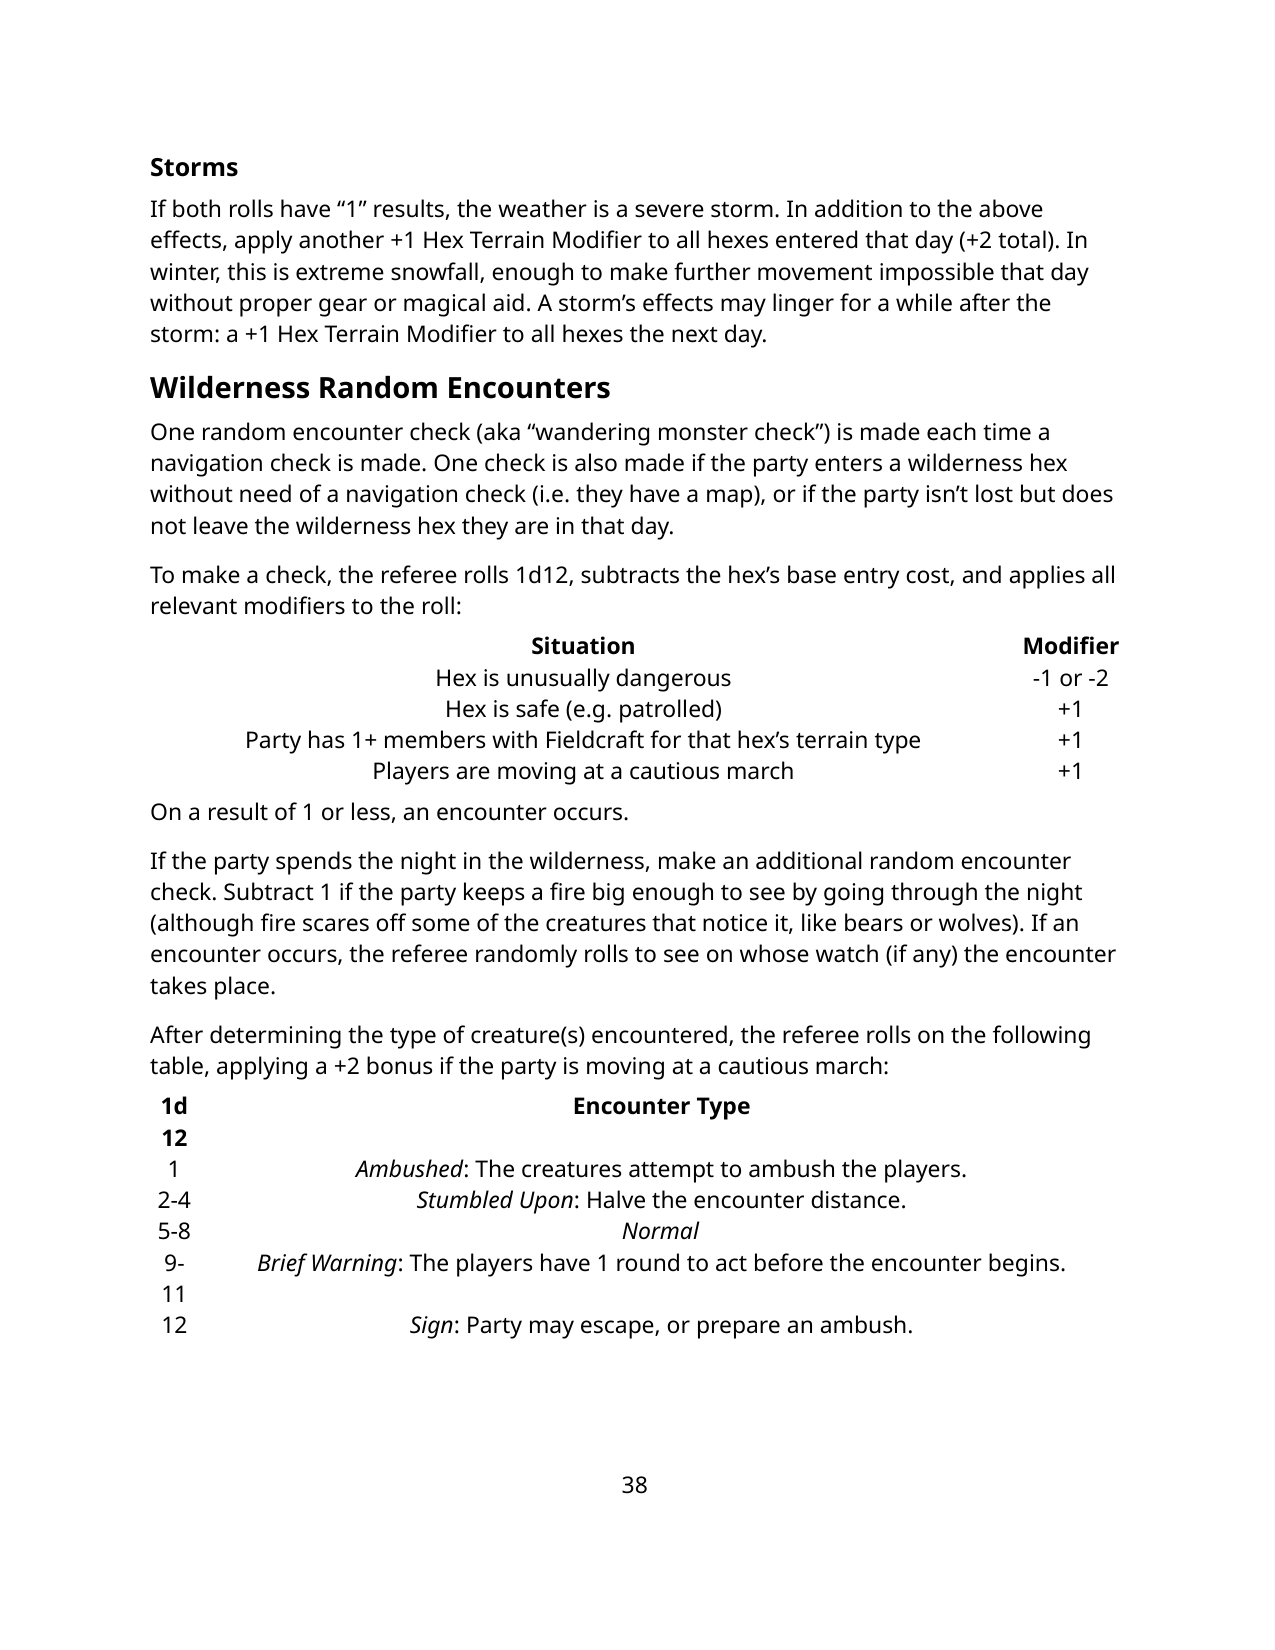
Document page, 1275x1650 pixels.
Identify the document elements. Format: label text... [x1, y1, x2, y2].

table_cell -1 or -2 [1017, 661, 1125, 693]
table_cell 2-4 [150, 1184, 198, 1215]
table_header Situation [150, 630, 1017, 661]
subtitle Wilderness Random Encounters [150, 367, 1125, 407]
table_cell 1 [150, 1153, 198, 1184]
table_cell +1 [1017, 693, 1125, 724]
table_header Encounter Type [198, 1090, 1125, 1153]
text On a result of 1 or less, an encounter occurs. [150, 795, 1125, 827]
table_cell Normal [198, 1215, 1125, 1246]
table_cell Hex is unusually dangerous [150, 661, 1017, 693]
text One random encounter check (aka “wandering monster check”) is made each time a navigation check is made. One check is also made if the party enters a wilderness hex without need of a navigation check (i.e. they have a map), or if the party isn’t lost but does not leave the wilderness hex they are in that day. [150, 416, 1125, 541]
table_cell Stumbled Upon: Halve the encounter distance. [198, 1184, 1125, 1215]
table_cell 5-8 [150, 1215, 198, 1246]
table_cell Players are moving at a cautious march [150, 755, 1017, 786]
subtitle Storms [150, 150, 1125, 184]
table_cell +1 [1017, 755, 1125, 786]
table_header Modifier [1017, 630, 1125, 661]
table_cell +1 [1017, 724, 1125, 755]
table_header 1d12 [150, 1090, 198, 1153]
text After determining the type of creature(s) encountered, the referee rolls on the following table, applying a +2 bonus if the party is moving at a cautious march: [150, 1019, 1125, 1081]
table_cell Sign: Party may escape, or prepare an ambush. [198, 1309, 1125, 1340]
table_cell Hex is safe (e.g. patrolled) [150, 693, 1017, 724]
text If both rolls have “1” results, the weather is a severe storm. In addition to the above effects, apply another +1 Hex Terrain Modifier to all hexes entered that day (+2 total). In winter, this is extreme snowfall, enough to make further movement impossible that day without proper gear or magical aid. A storm’s effects may linger for a while after the storm: a +1 Hex Terrain Modifier to all hexes the next day. [150, 193, 1125, 349]
table_cell 12 [150, 1309, 198, 1340]
text If the party spends the night in the wilderness, make an additional random encounter check. Subtract 1 if the party keeps a fire big enough to see by going through the night (although fire scares off some of the creatures that notice it, like bears or wolves). If an encounter occurs, the referee randomly rolls to see on whose watch (if any) the encounter takes place. [150, 844, 1125, 1001]
table_cell Brief Warning: The players have 1 round to act before the encounter begins. [198, 1246, 1125, 1309]
table_cell Ambushed: The creatures attempt to ambush the players. [198, 1153, 1125, 1184]
table_cell Party has 1+ members with Fieldcraft for that hex’s terrain type [150, 724, 1017, 755]
text To make a check, the referee rolls 1d12, subtracts the hex’s base entry cost, and applies all relevant modifiers to the roll: [150, 559, 1125, 621]
table_cell 9-11 [150, 1246, 198, 1309]
